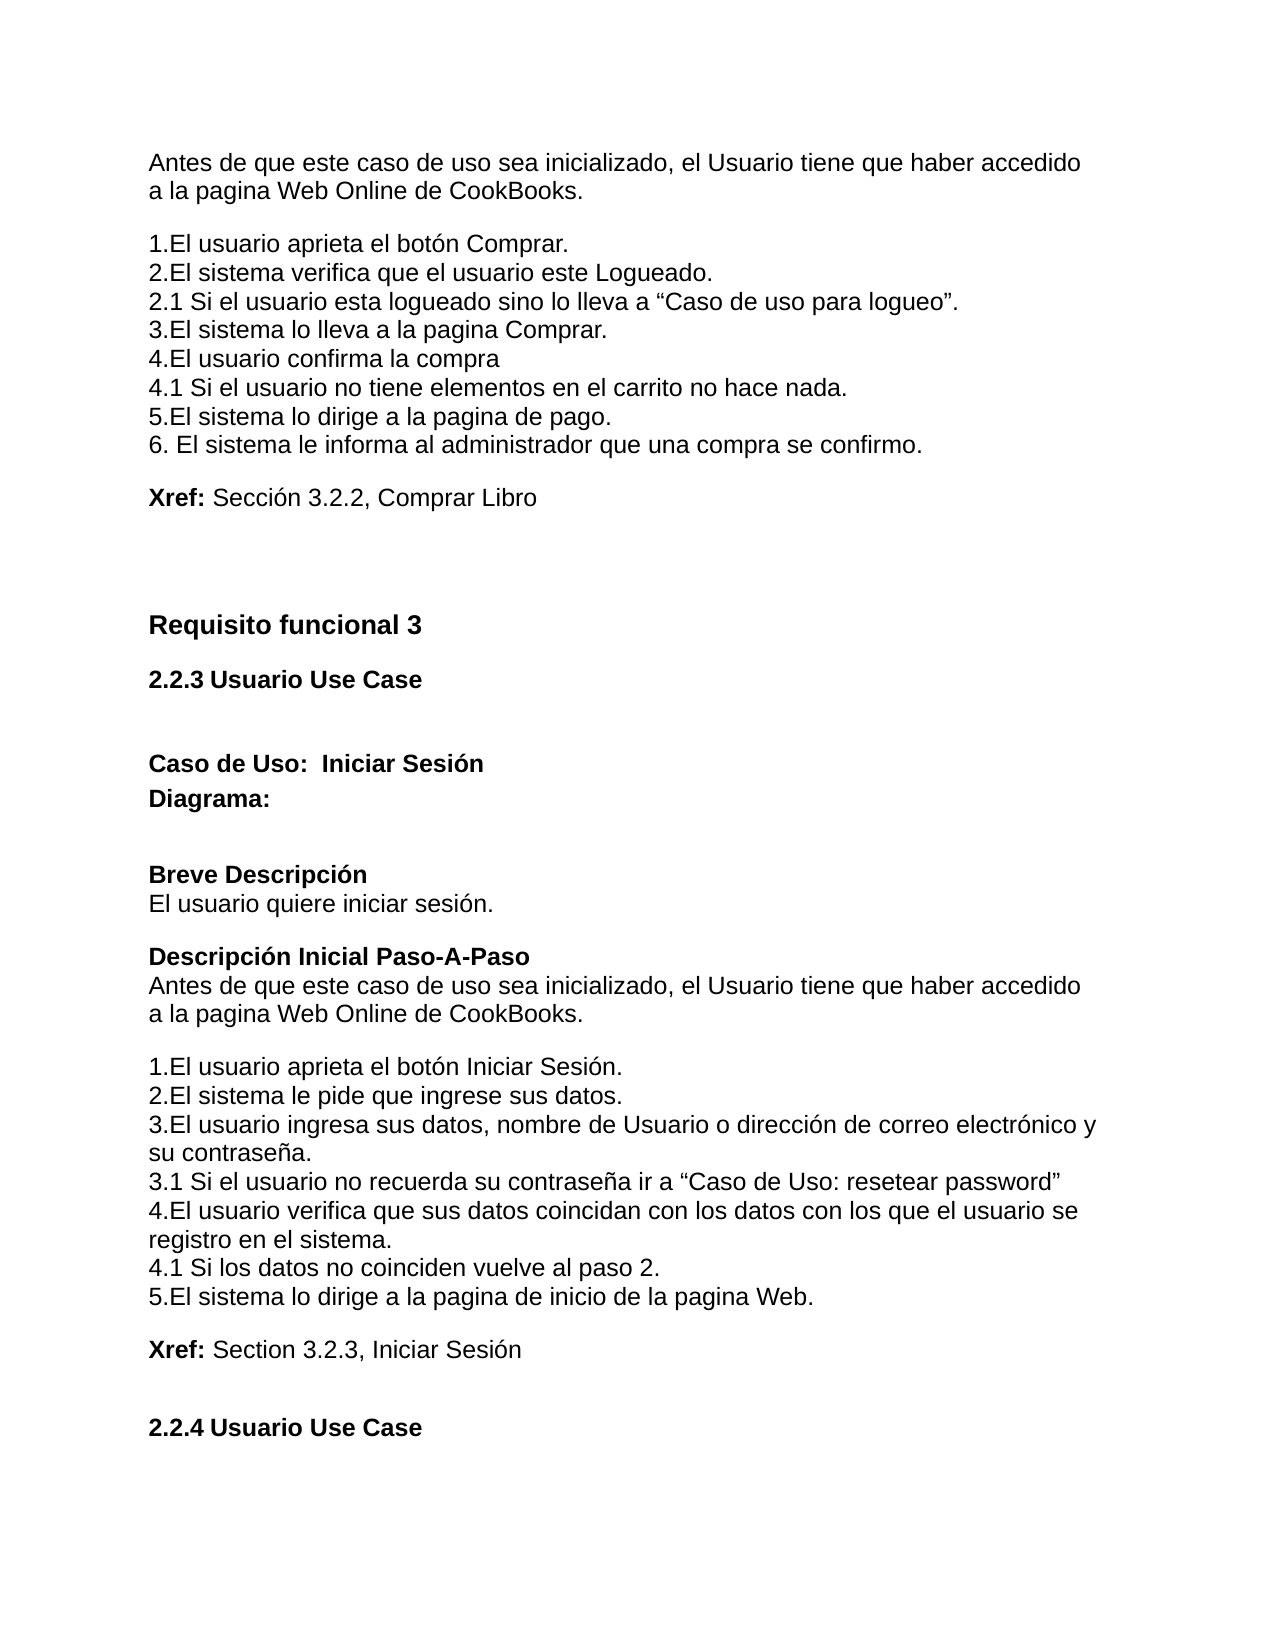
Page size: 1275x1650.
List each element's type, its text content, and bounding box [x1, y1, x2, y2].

text 4.El usuario confirma la compra [148, 344, 1098, 373]
text 3.El sistema lo lleva a la pagina Comprar. [148, 315, 1098, 344]
text 4.1 Si los datos no coinciden vuelve al paso 2. [148, 1253, 1098, 1282]
text Antes de que este caso de uso sea inicializado, el Usuario tiene que haber accedido a la pagina Web Online de CookBooks. [148, 971, 1098, 1028]
text 3.El usuario ingresa sus datos, nombre de Usuario o dirección de correo electrónico y su contraseña. [148, 1110, 1098, 1167]
text Xref: Section 3.2.3, Iniciar Sesión [148, 1335, 1098, 1364]
text Descripción Inicial Paso-A-Paso [148, 942, 1098, 971]
text 2.El sistema verifica que el usuario este Logueado. [148, 258, 1098, 287]
text 4.1 Si el usuario no tiene elementos en el carrito no hace nada. [148, 373, 1098, 402]
text 3.1 Si el usuario no recuerda su contraseña ir a “Caso de Uso: resetear password” [148, 1167, 1098, 1196]
text Diagrama: [148, 784, 1098, 813]
subtitle Caso de Uso: Iniciar Sesión [148, 749, 1098, 778]
text 5.El sistema lo dirige a la pagina de inicio de la pagina Web. [148, 1282, 1098, 1311]
text 4.El usuario verifica que sus datos coincidan con los datos con los que el usuario se registro en el sistema. [148, 1196, 1098, 1253]
text 1.El usuario aprieta el botón Iniciar Sesión. [148, 1052, 1098, 1081]
text 5.El sistema lo dirige a la pagina de pago. [148, 402, 1098, 430]
text El usuario quiere iniciar sesión. [148, 889, 1098, 918]
text 6. El sistema le informa al administrador que una compra se confirmo. [148, 430, 1098, 459]
text 2.El sistema le pide que ingrese sus datos. [148, 1081, 1098, 1110]
text Xref: Sección 3.2.2, Comprar Libro [148, 483, 1098, 512]
text Antes de que este caso de uso sea inicializado, el Usuario tiene que haber accedido a la pagina Web Online de CookBooks. [148, 148, 1098, 205]
subtitle 2.2.3 Usuario Use Case [148, 665, 1098, 694]
text 2.1 Si el usuario esta logueado sino lo lleva a “Caso de uso para logueo”. [148, 287, 1098, 315]
text 1.El usuario aprieta el botón Comprar. [148, 229, 1098, 258]
subtitle 2.2.4 Usuario Use Case [148, 1413, 1098, 1441]
text Breve Descripción [148, 861, 1098, 889]
subtitle Requisito funcional 3 [148, 609, 1098, 640]
